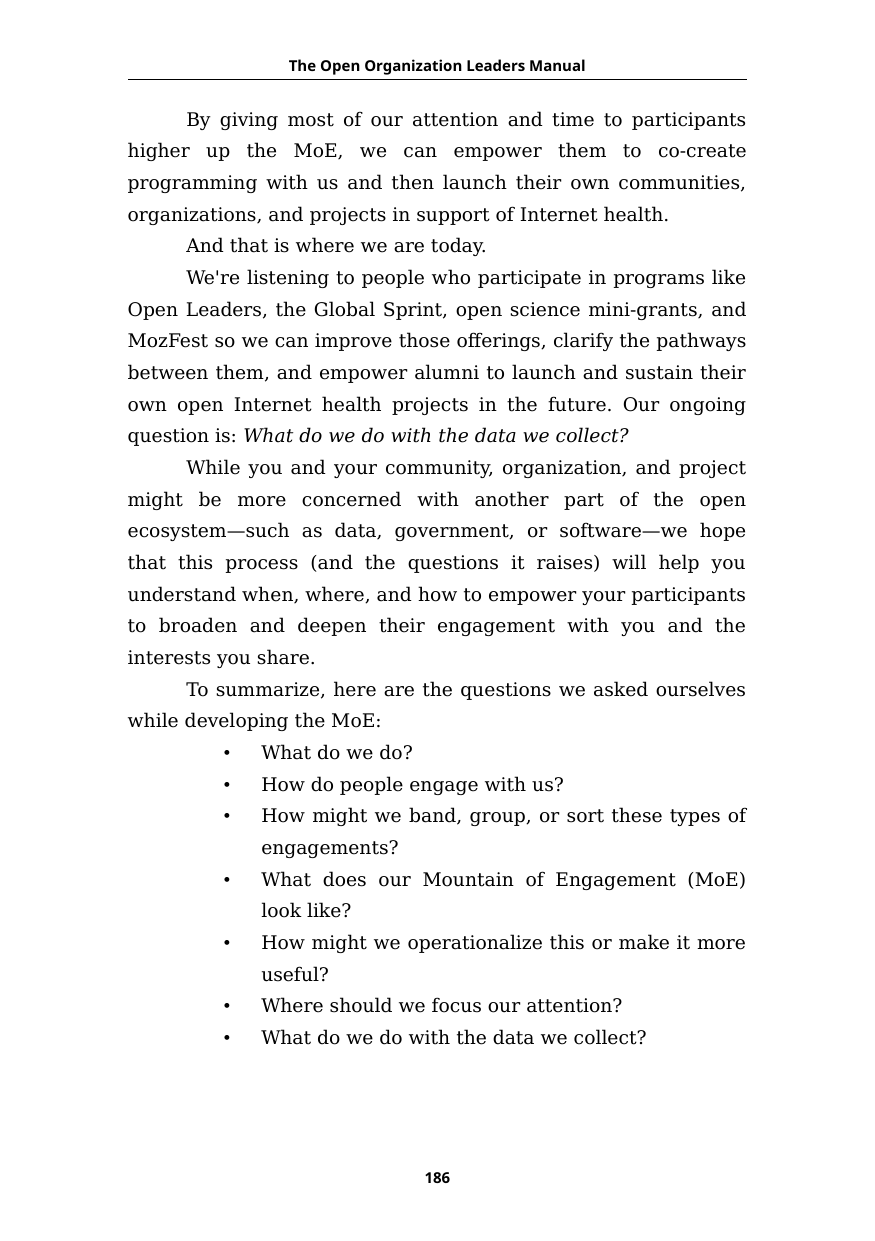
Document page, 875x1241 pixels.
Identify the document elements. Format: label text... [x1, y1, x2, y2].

text To summarize, here are the questions we asked ourselves while developing the MoE: [127, 679, 747, 732]
list What do we do with the data we collect? [223, 1027, 747, 1049]
text We're listening to people who participate in programs like Open Leaders, the Global Sprint, open science mini-grants, and MozFest so we can improve those offerings, clarify the pathways between them, and empower alumni to launch and sustain their own open Internet health projects in the future. Our ongoing question is: What do we do with the data we collect? [127, 267, 747, 447]
text While you and your community, organization, and project might be more concerned with another part of the open ecosystem—such as data, government, or software—we hope that this process (and the questions it raises) will help you understand when, where, and how to empower your participants to broaden and deepen their engagement with you and the interests you share. [127, 457, 747, 669]
list How do people engage with us? [223, 774, 747, 796]
list What does our Mountain of Engagement (MoE) look like? [223, 869, 747, 922]
text By giving most of our attention and time to participants higher up the MoE, we can empower them to co-create programming with us and then launch their own communities, organizations, and projects in support of Internet health. [127, 109, 747, 226]
list How might we band, group, or sort these types of engagements? [223, 805, 747, 859]
list What do we do? [223, 742, 747, 764]
list How might we operationalize this or make it more useful? [223, 932, 747, 986]
text And that is where we are today. [127, 235, 747, 257]
list Where should we focus our attention? [223, 995, 747, 1017]
